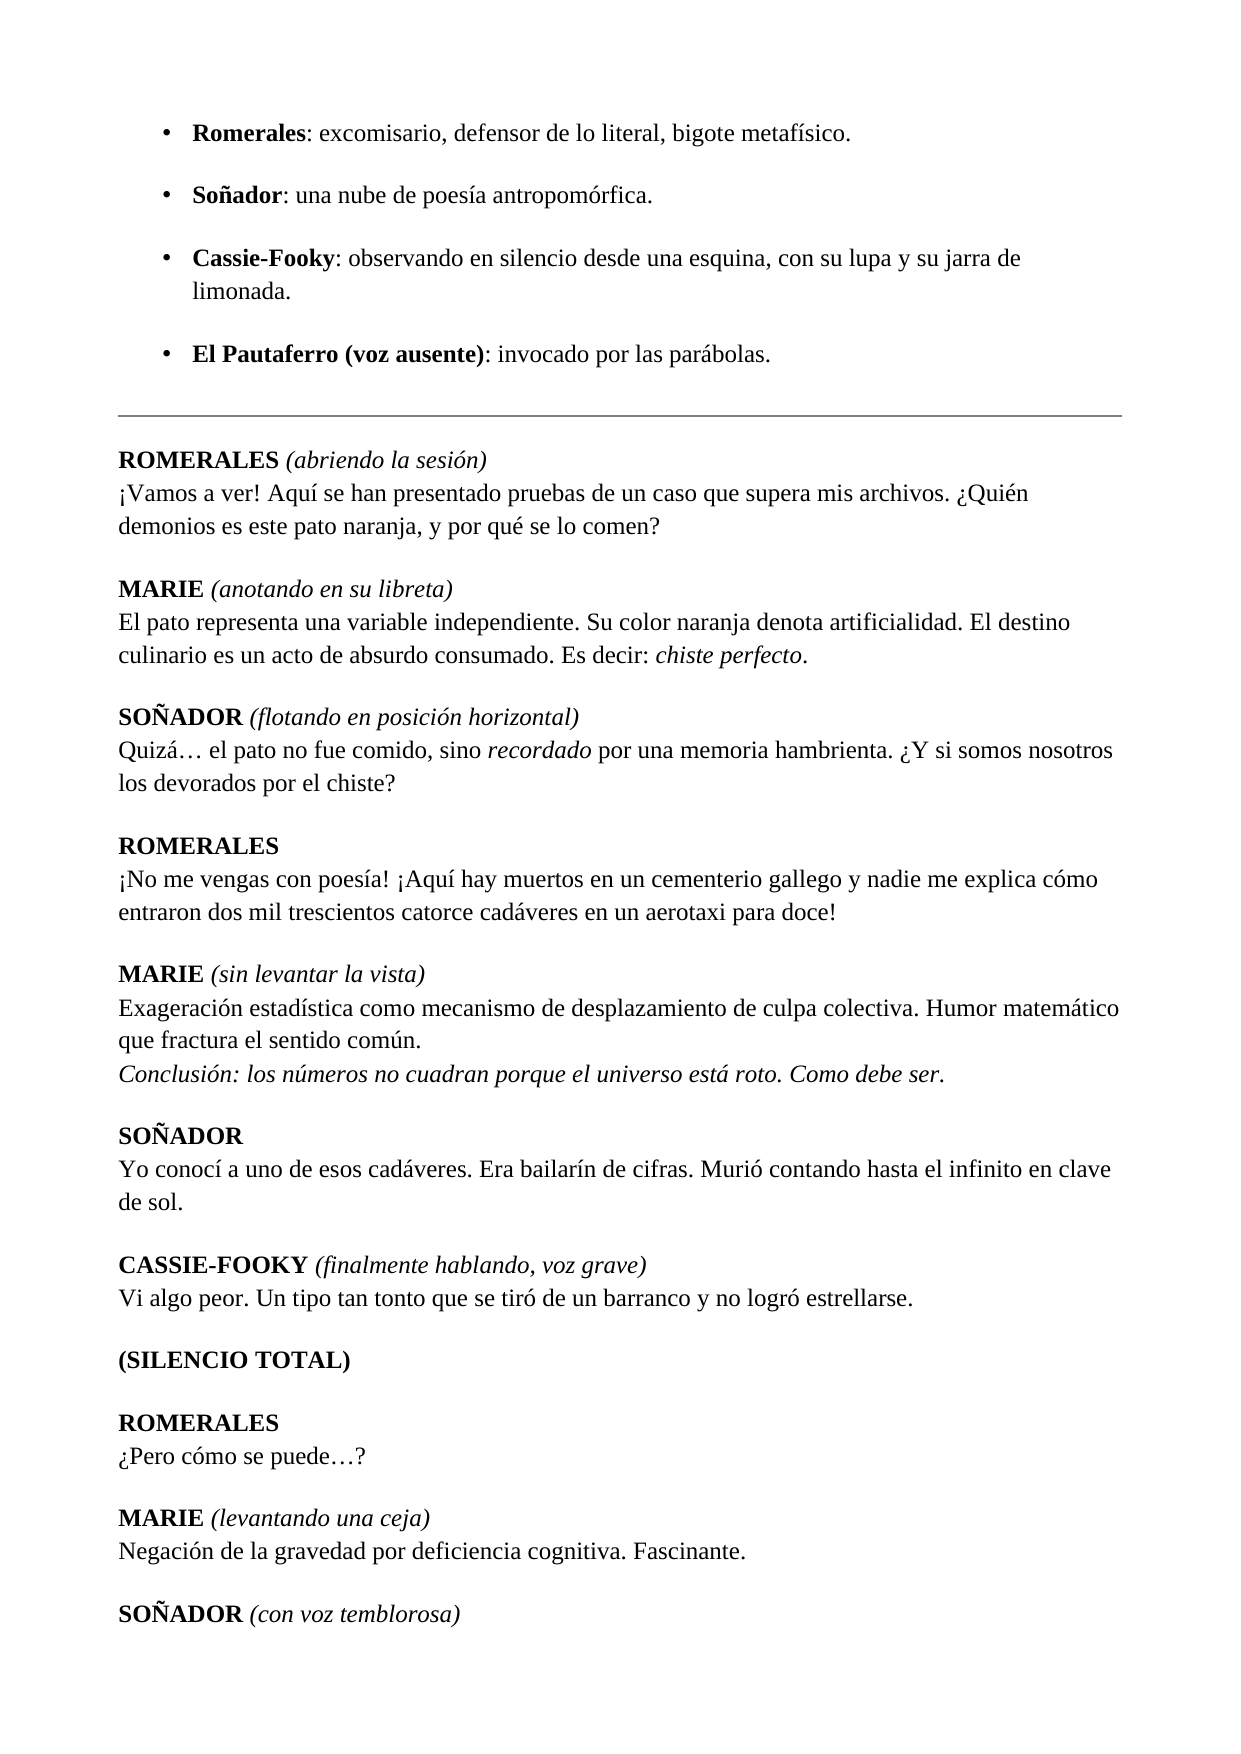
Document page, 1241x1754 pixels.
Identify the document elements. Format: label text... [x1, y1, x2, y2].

text MARIE (sin levantar la vista) Exageración estadística como mecanismo de desplazamiento de culpa colectiva. Humor matemático que fractura el sentido común. Conclusión: los números no cuadran porque el universo está roto. Como debe ser. [118, 959, 1122, 1087]
text SOÑADOR Yo conocí a uno de esos cadáveres. Era bailarín de cifras. Murió contando hasta el infinito en clave de sol. [118, 1121, 1122, 1216]
text ROMERALES ¡No me vengas con poesía! ¡Aquí hay muertos en un cementerio gallego y nadie me explica cómo entraron dos mil trescientos catorce cadáveres en un aerotaxi para doce! [118, 831, 1122, 926]
text SOÑADOR (flotando en posición horizontal) Quizá… el pato no fue comido, sino recordado por una memoria hambrienta. ¿Y si somos nosotros los devorados por el chiste? [118, 702, 1122, 797]
text CASSIE-FOOKY (finalmente hablando, voz grave) Vi algo peor. Un tipo tan tonto que se tiró de un barranco y no logró estrellarse. [118, 1250, 1122, 1311]
text SOÑADOR (con voz temblorosa) [118, 1599, 1122, 1627]
list Romerales: excomisario, defensor de lo literal, bigote metafísico. [162, 118, 1122, 147]
list Cassie-Fooky: observando en silencio desde una esquina, con su lupa y su jarra de limonada. [162, 243, 1122, 305]
text MARIE (levantando una ceja) Negación de la gravedad por deficiencia cognitiva. Fascinante. [118, 1503, 1122, 1565]
list Soñador: una nube de poesía antropomórfica. [162, 181, 1122, 209]
text ROMERALES ¿Pero cómo se puede…? [118, 1408, 1122, 1469]
text MARIE (anotando en su libreta) El pato representa una variable independiente. Su color naranja denota artificialidad. El destino culinario es un acto de absurdo consumado. Es decir: chiste perfecto. [118, 574, 1122, 669]
text ROMERALES (abriendo la sesión) ¡Vamos a ver! Aquí se han presentado pruebas de un caso que supera mis archivos. ¿Quién demonios es este pato naranja, y por qué se lo comen? [118, 445, 1122, 540]
text (SILENCIO TOTAL) [118, 1345, 1122, 1374]
list El Pautaferro (voz ausente): invocado por las parábolas. [162, 339, 1122, 367]
